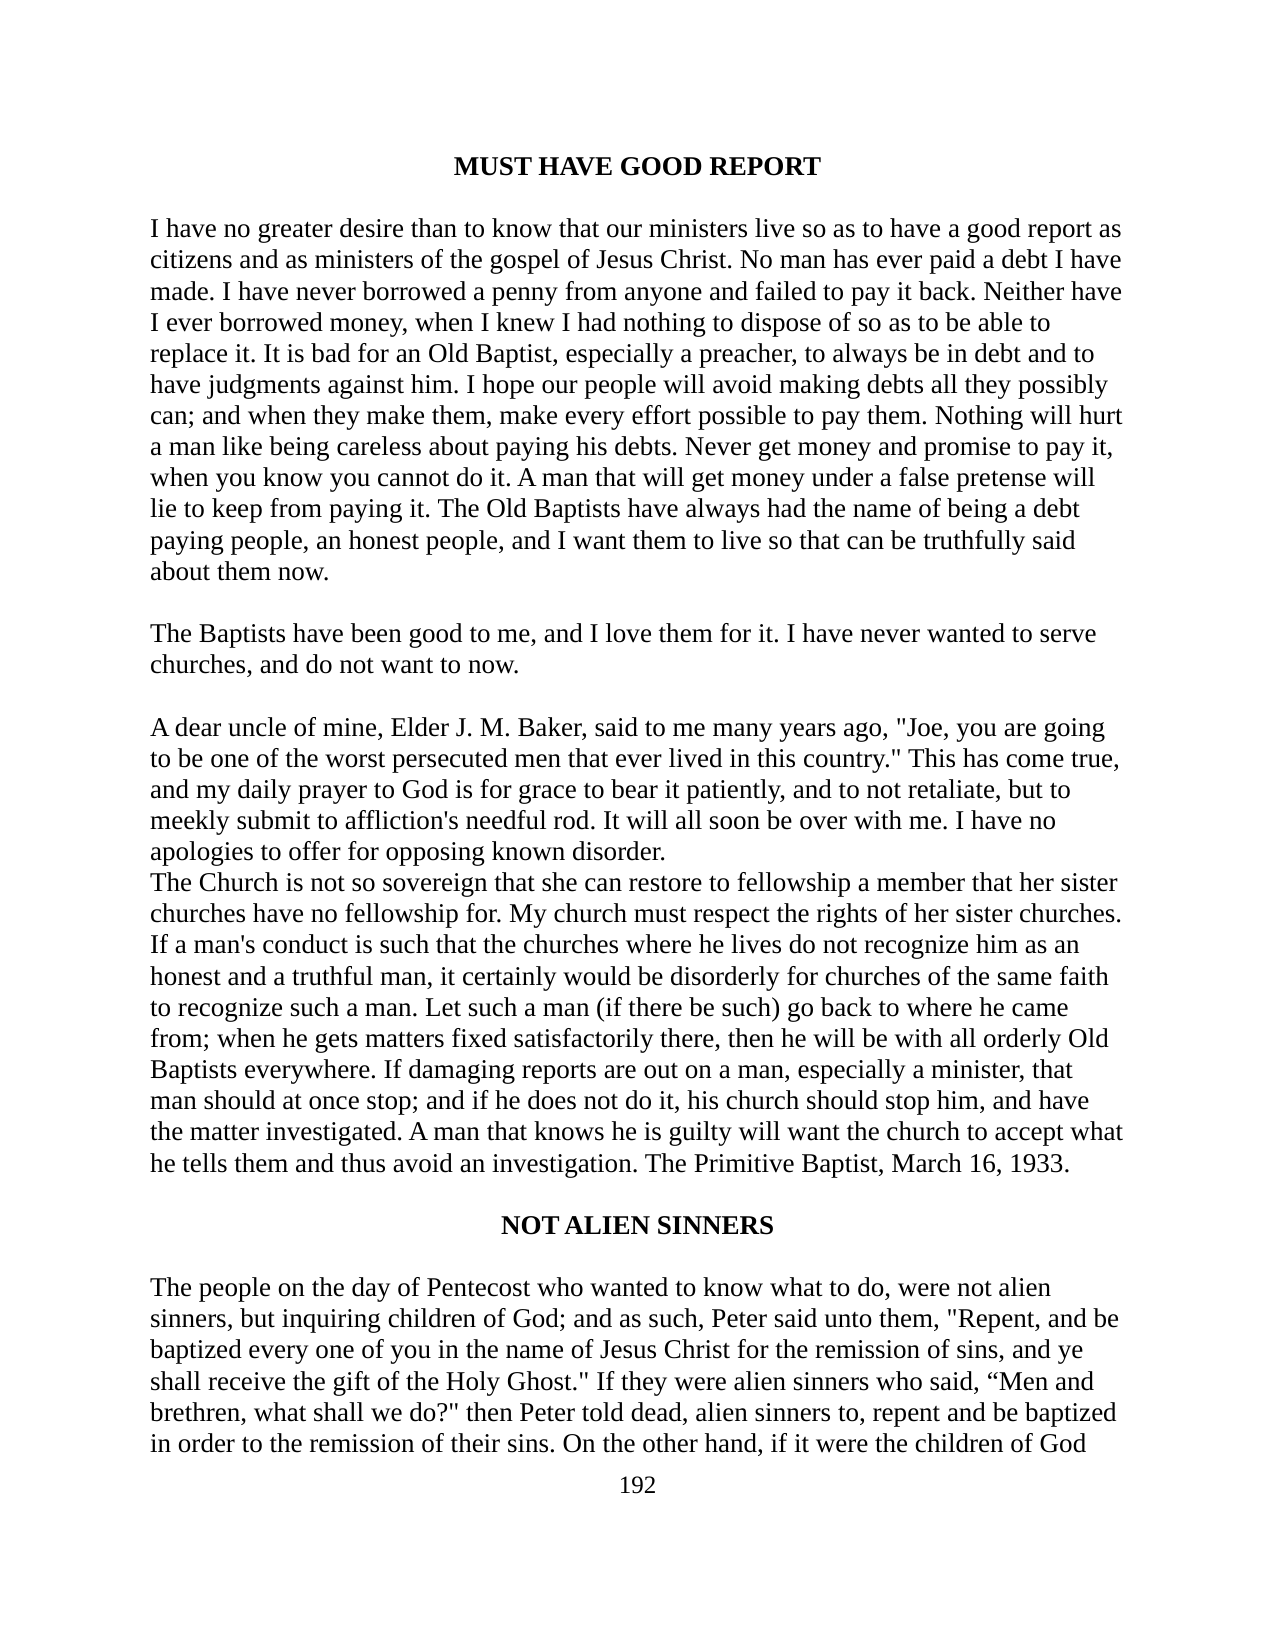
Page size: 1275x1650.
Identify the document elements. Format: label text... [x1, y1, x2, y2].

text I have no greater desire than to know that our ministers live so as to have a good report as citizens and as ministers of the gospel of Jesus Christ. No man has ever paid a debt I have made. I have never borrowed a penny from anyone and failed to pay it back. Neither have I ever borrowed money, when I knew I had nothing to dispose of so as to be able to replace it. It is bad for an Old Baptist, especially a preacher, to always be in debt and to have judgments against him. I hope our people will avoid making debts all they possibly can; and when they make them, make every effort possible to pay them. Nothing will hurt a man like being careless about paying his debts. Never get money and promise to pay it, when you know you cannot do it. A man that will get money under a false pretense will lie to keep from paying it. The Old Baptists have always had the name of being a debt paying people, an honest people, and I want them to live so that can be truthfully said about them now. [150, 212, 1125, 586]
text NOT ALIEN SINNERS [150, 1209, 1125, 1240]
text The Baptists have been good to me, and I love them for it. I have never wanted to serve churches, and do not want to now. [150, 617, 1125, 679]
text MUST HAVE GOOD REPORT [150, 150, 1125, 181]
text The people on the day of Pentecost who wanted to know what to do, were not alien sinners, but inquiring children of God; and as such, Peter said unto them, "Repent, and be baptized every one of you in the name of Jesus Christ for the remission of sins, and ye shall receive the gift of the Holy Ghost." If they were alien sinners who said, “Men and brethren, what shall we do?" then Peter told dead, alien sinners to, repent and be baptized in order to the remission of their sins. On the other hand, if it were the children of God [150, 1271, 1125, 1458]
text A dear uncle of mine, Elder J. M. Baker, said to me many years ago, "Joe, you are going to be one of the worst persecuted men that ever lived in this country." This has come true, and my daily prayer to God is for grace to bear it patiently, and to not retaliate, but to meekly submit to affliction's needful rod. It will all soon be over with me. I have no apologies to offer for opposing known disorder. [150, 711, 1125, 866]
text The Church is not so sovereign that she can restore to fellowship a member that her sister churches have no fellowship for. My church must respect the rights of her sister churches. If a man's conduct is such that the churches where he lives do not recognize him as an honest and a truthful man, it certainly would be disorderly for churches of the same faith to recognize such a man. Let such a man (if there be such) go back to where he came from; when he gets matters fixed satisfactorily there, then he will be with all orderly Old Baptists everywhere. If damaging reports are out on a man, especially a minister, that man should at once stop; and if he does not do it, his church should stop him, and have the matter investigated. A man that knows he is guilty will want the church to accept what he tells them and thus avoid an investigation. The Primitive Baptist, March 16, 1933. [150, 866, 1125, 1178]
